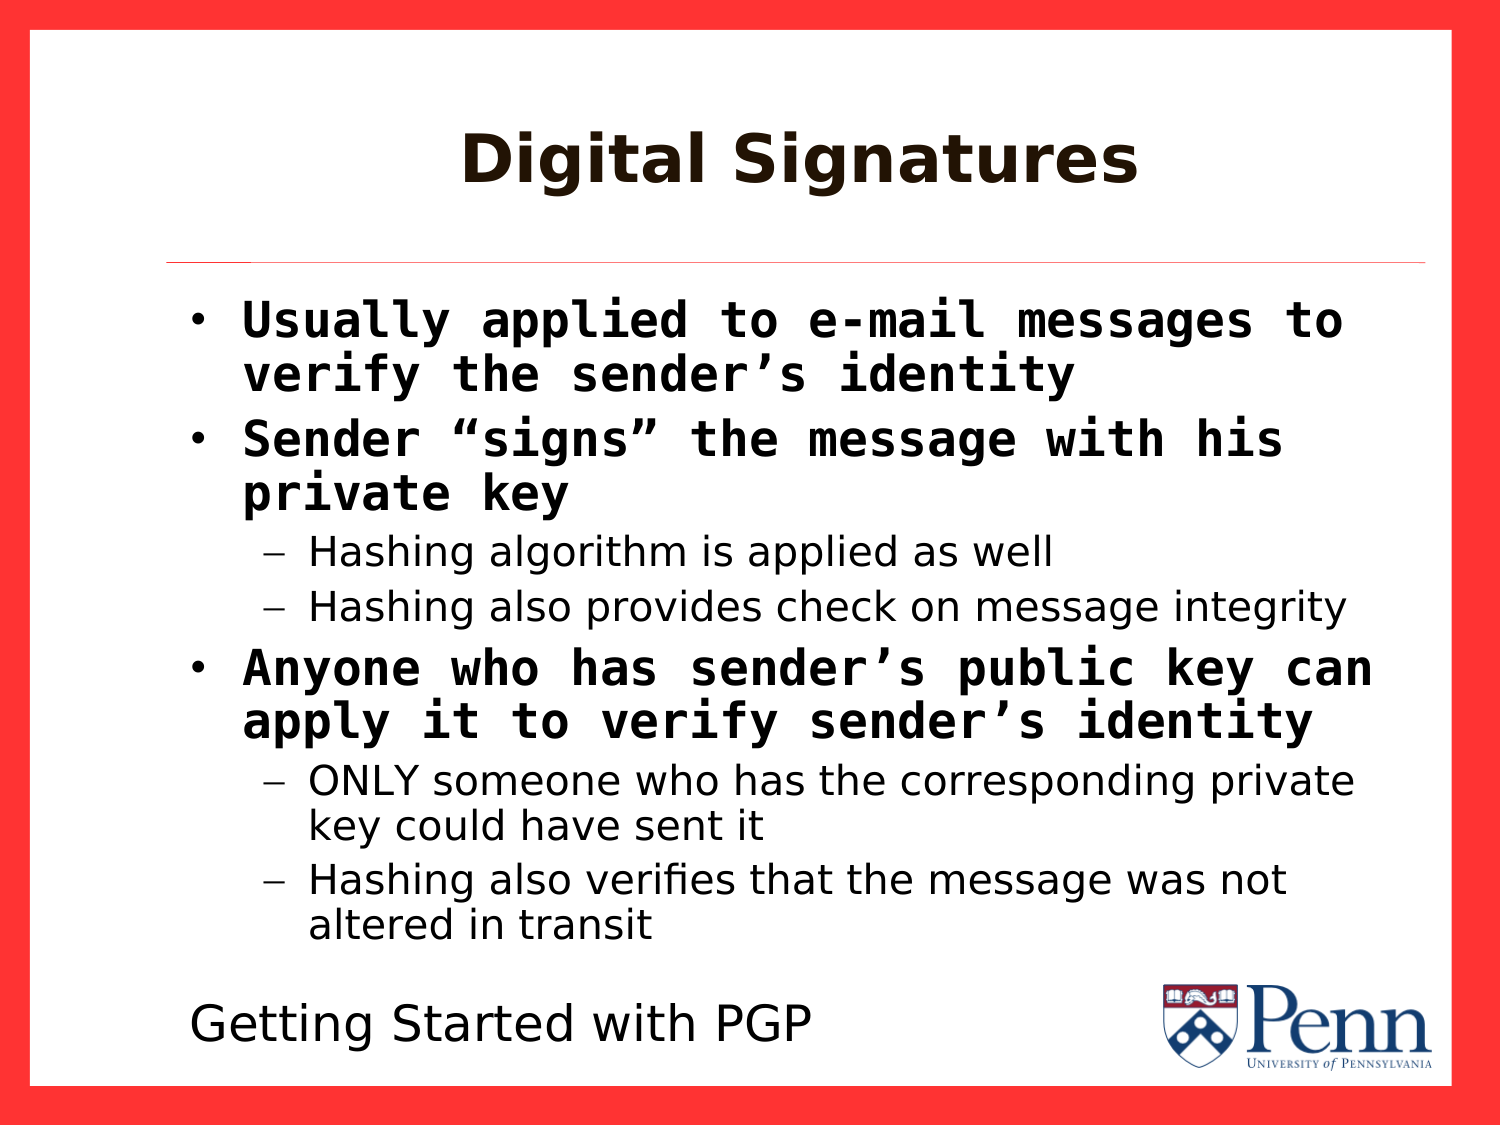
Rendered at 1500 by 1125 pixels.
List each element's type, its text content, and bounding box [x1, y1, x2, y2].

title Digital Signatures [174, 62, 1425, 250]
list Usually applied to e-mail messages to verify the sender’s identity Sender “signs” the message with his private key Hashing algorithm is applied as well Hashing also provides check on message integrity Anyone who has sender’s public key can apply it to verify sender’s identity ONLY someone who has the corresponding private key could have sent it Hashing also verifies that the message was not altered in transit [174, 287, 1425, 963]
picture [1162, 982, 1432, 1071]
